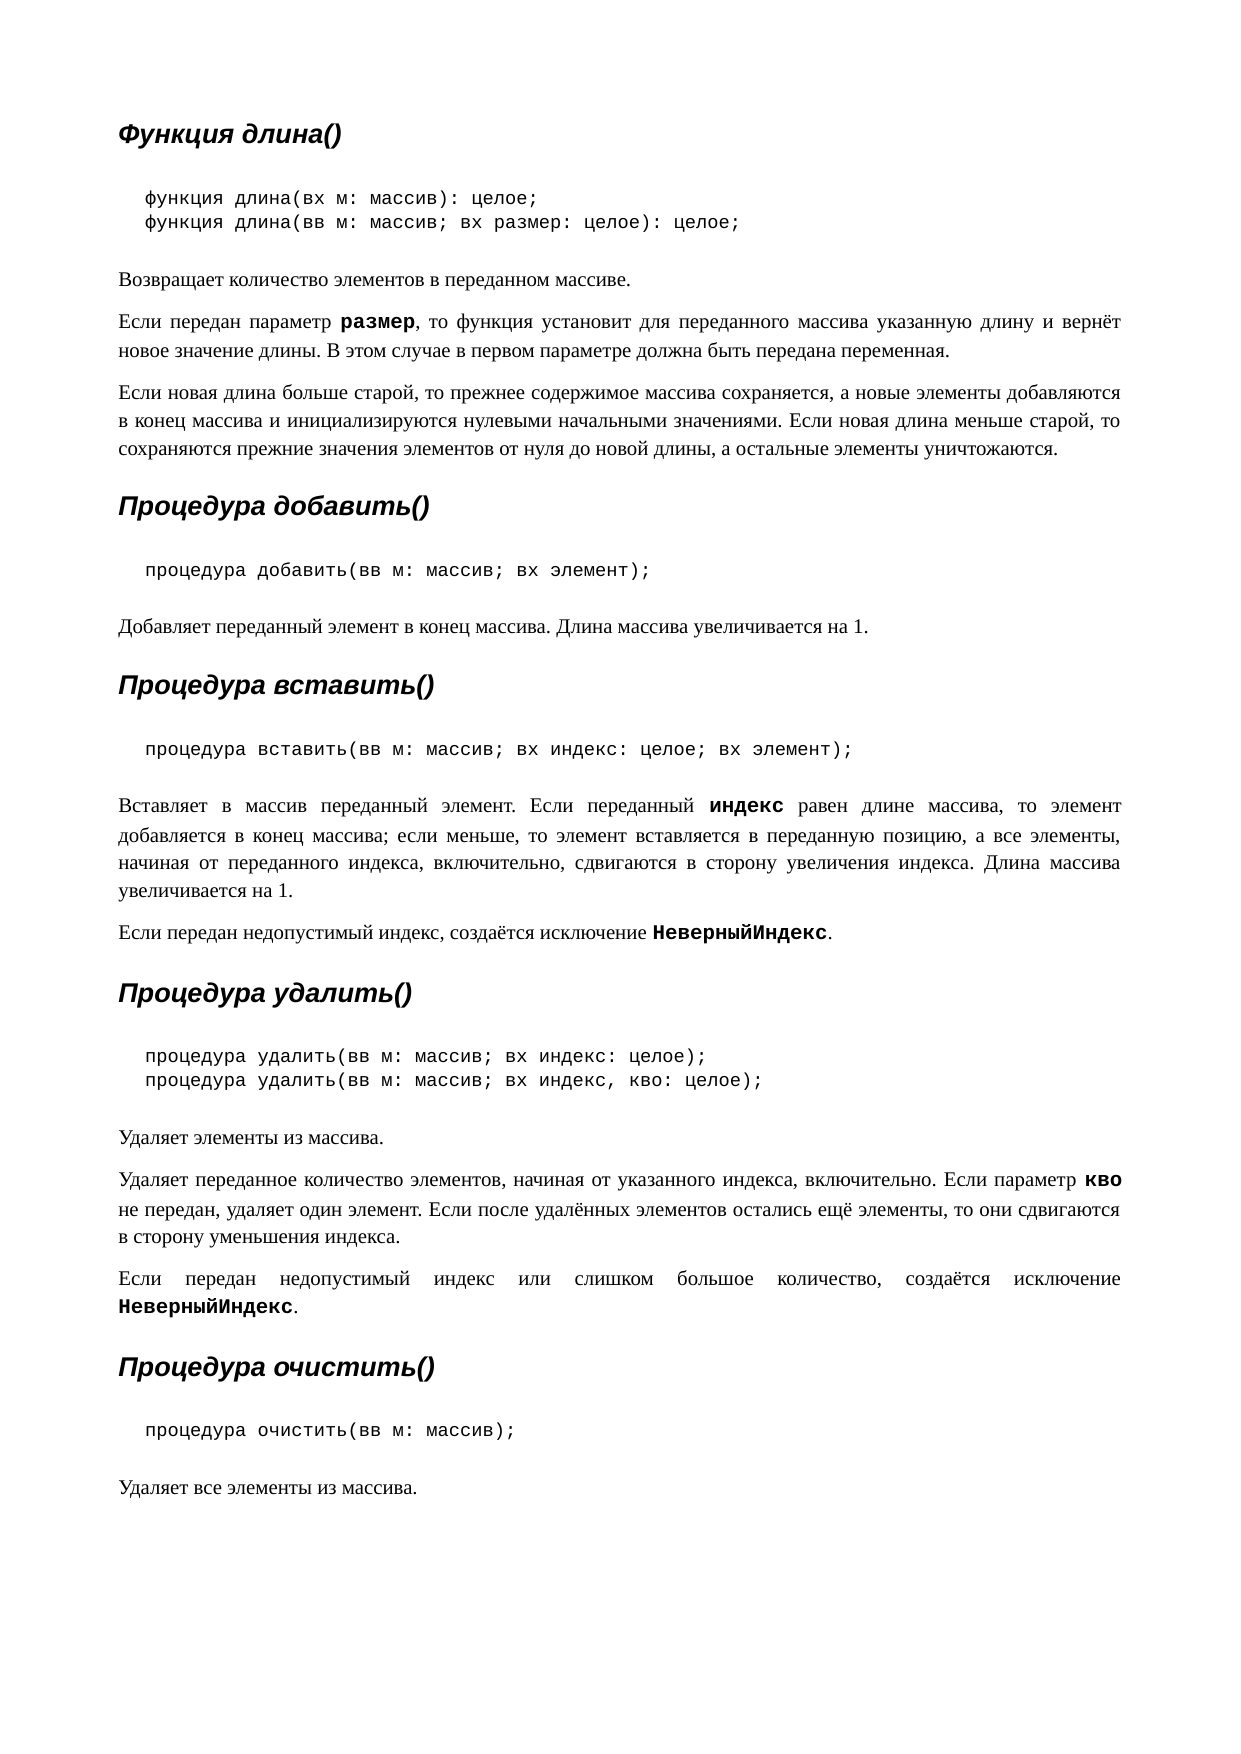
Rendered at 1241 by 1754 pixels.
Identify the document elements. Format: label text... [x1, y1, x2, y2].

text процедура добавить(вв м: массив; вх элемент); [136, 552, 1104, 591]
text Если передан недопустимый индекс или слишком большое количество, создаётся исключение НеверныйИндекс. [118, 1266, 1122, 1320]
text функция длина(вх м: массив): целое; [136, 179, 1104, 204]
text Если передан параметр размер, то функция установит для переданного массива указанную длину и вернёт новое значение длины. В этом случае в первом параметре должна быть передана переменная. [118, 309, 1122, 362]
text процедура удалить(вв м: массив; вх индекс: целое); [136, 1038, 1104, 1062]
text Удаляет элементы из массива. [118, 1125, 1122, 1149]
subtitle Процедура добавить() [118, 490, 1122, 521]
subtitle Функция длина() [118, 118, 1122, 149]
subtitle Процедура удалить() [118, 977, 1122, 1008]
text процедура удалить(вв м: массив; вх индекс, кво: целое); [136, 1062, 1104, 1101]
subtitle Процедура вставить() [118, 669, 1122, 700]
text Добавляет переданный элемент в конец массива. Длина массива увеличивается на 1. [118, 614, 1122, 638]
text процедура вставить(вв м: массив; вх индекс: целое; вх элемент); [136, 731, 1104, 769]
text Вставляет в массив переданный элемент. Если переданный индекс равен длине массива, то элемент добавляется в конец массива; если меньше, то элемент вставляется в переданную позицию, а все элементы, начиная от переданного индекса, включительно, сдвигаются в сторону увеличения индекса. Длина массива увеличивается на 1. [118, 793, 1122, 902]
text функция длина(вв м: массив; вх размер: целое): целое; [136, 204, 1104, 243]
text процедура очистить(вв м: массив); [136, 1412, 1104, 1451]
text Возвращает количество элементов в переданном массиве. [118, 267, 1122, 291]
text Если новая длина больше старой, то прежнее содержимое массива сохраняется, а новые элементы добавляются в конец массива и инициализируются нулевыми начальными значениями. Если новая длина меньше старой, то сохраняются прежние значения элементов от нуля до новой длины, а остальные элементы уничтожаются. [118, 380, 1122, 459]
text Удаляет переданное количество элементов, начиная от указанного индекса, включительно. Если параметр кво не передан, удаляет один элемент. Если после удалённых элементов остались ещё элементы, то они сдвигаются в сторону уменьшения индекса. [118, 1167, 1122, 1248]
text Удаляет все элементы из массива. [118, 1475, 1122, 1499]
text Если передан недопустимый индекс, создаётся исключение НеверныйИндекс. [118, 920, 1122, 946]
subtitle Процедура очистить() [118, 1351, 1122, 1382]
